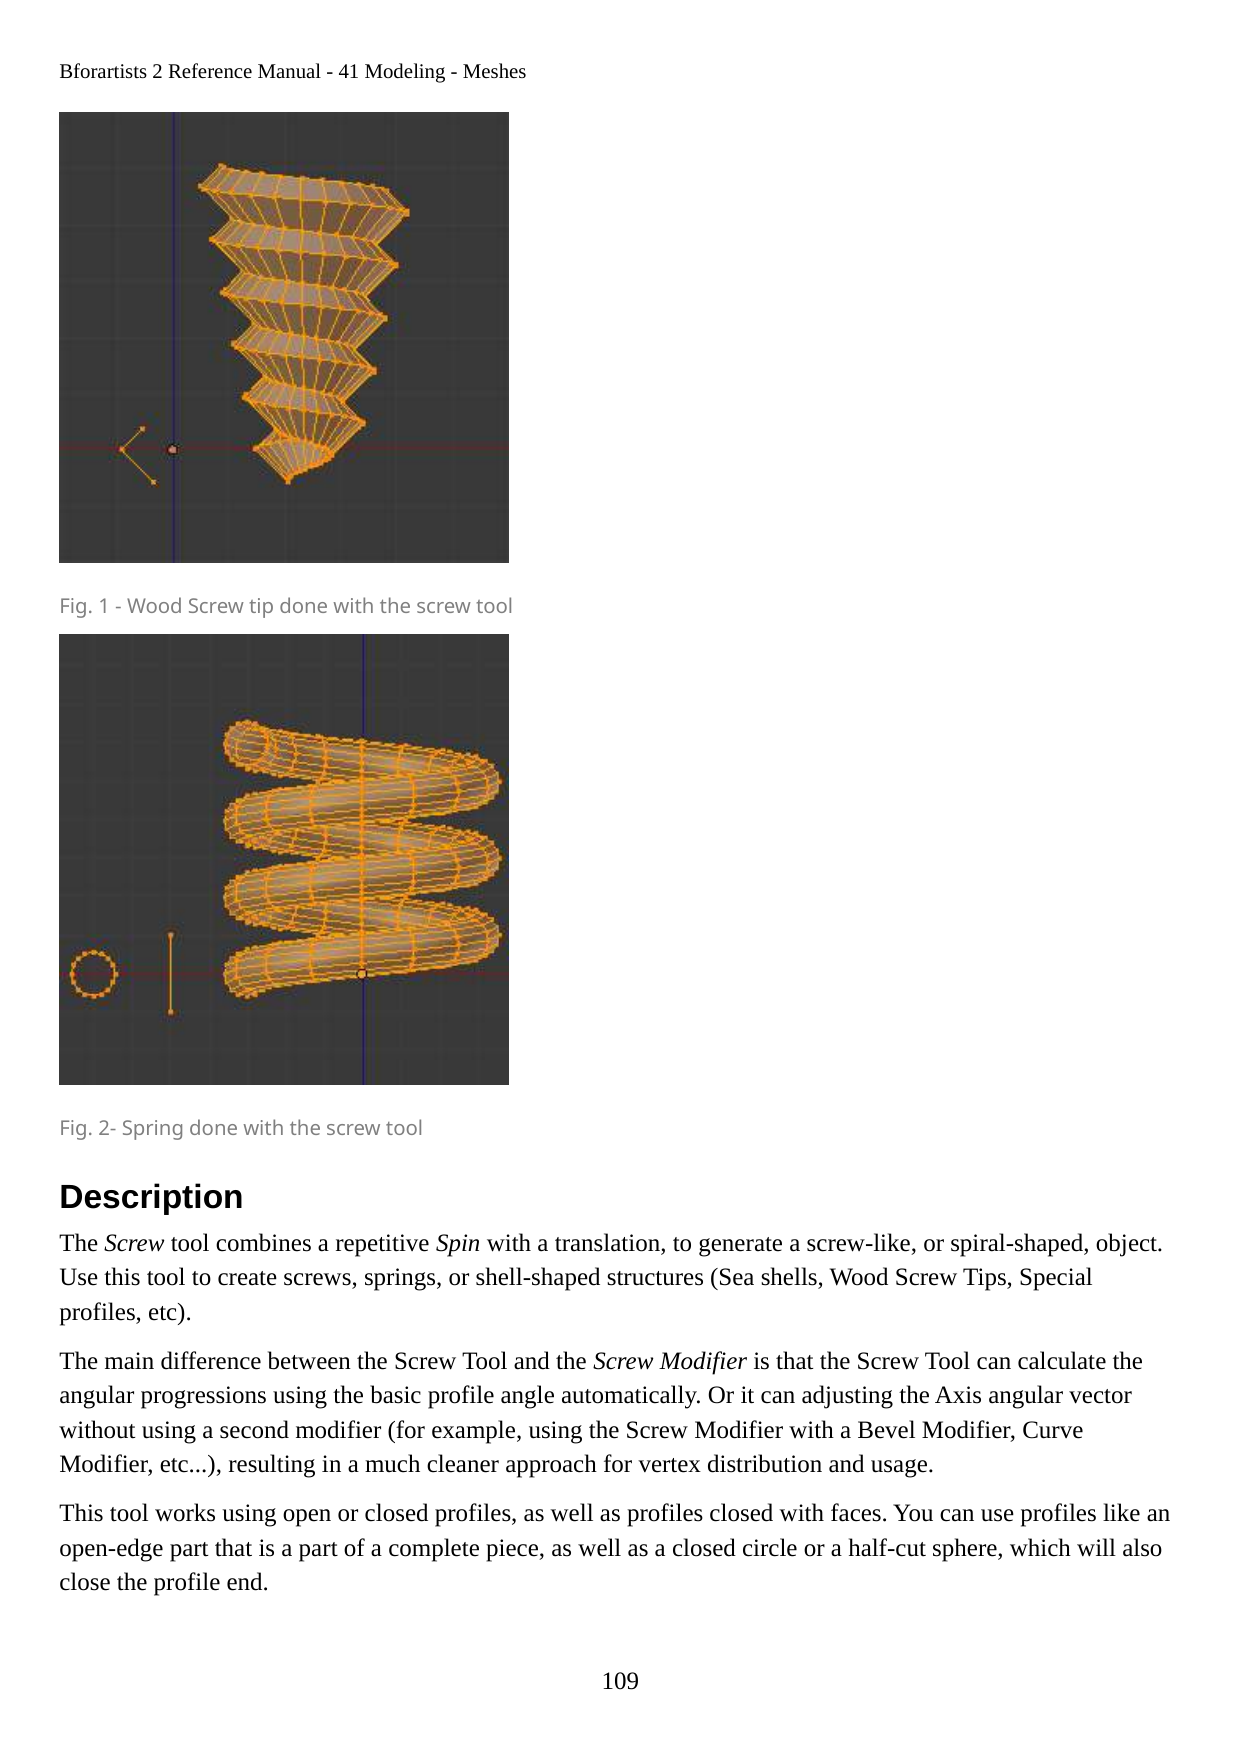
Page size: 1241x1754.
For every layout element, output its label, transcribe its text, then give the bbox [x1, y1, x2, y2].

subtitle Description [59, 1177, 1181, 1215]
picture [59, 112, 509, 563]
picture [59, 634, 509, 1085]
text Fig. 1 - Wood Screw tip done with the screw tool [59, 588, 1181, 619]
text Fig. 2- Spring done with the screw tool [59, 1110, 1181, 1141]
text This tool works using open or closed profiles, as well as profiles closed with faces. You can use profiles like an open-edge part that is a part of a complete piece, as well as a closed circle or a half-cut sphere, which will also close the profile end. [59, 1498, 1181, 1596]
text The Screw tool combines a repetitive Spin with a translation, to generate a screw-like, or spiral-shaped, object. Use this tool to create screws, springs, or shell-shaped structures (Sea shells, Wood Screw Tips, Special profiles, etc). [59, 1228, 1181, 1325]
text The main difference between the Screw Tool and the Screw Modifier is that the Screw Tool can calculate the angular progressions using the basic profile angle automatically. Or it can adjusting the Axis angular vector without using a second modifier (for example, using the Screw Modifier with a Bevel Modifier, Curve Modifier, etc...), resulting in a much cleaner approach for vertex distribution and usage. [59, 1346, 1181, 1478]
